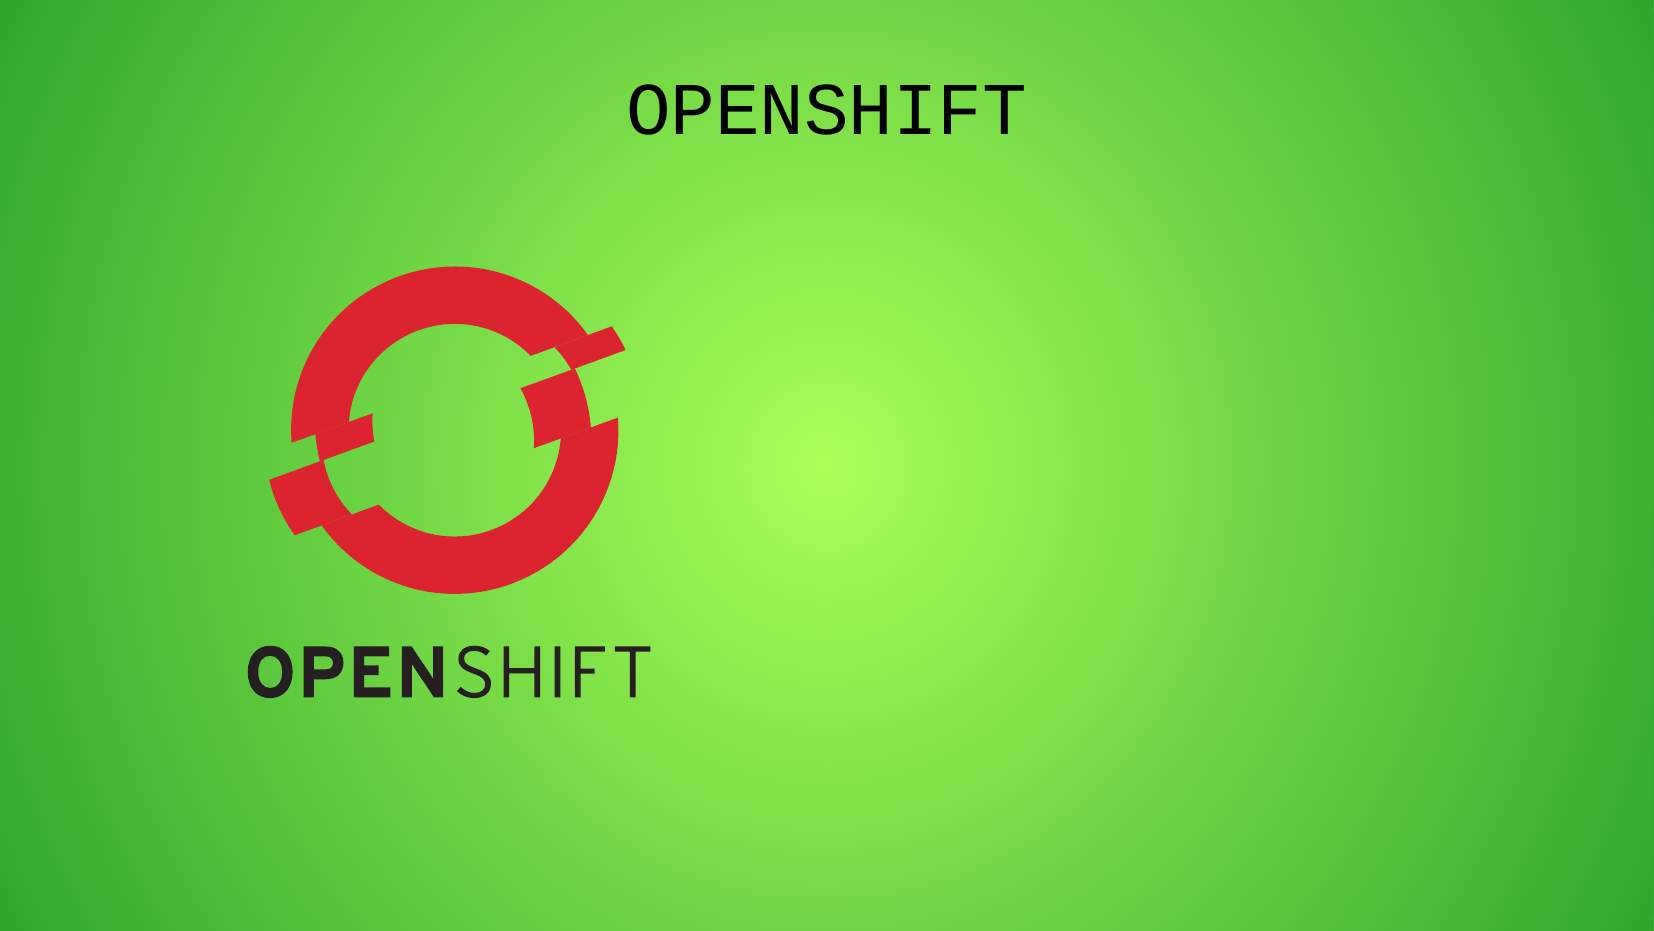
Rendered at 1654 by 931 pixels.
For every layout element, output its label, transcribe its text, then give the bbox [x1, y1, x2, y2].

title OPENSHIFT [82, 37, 1571, 193]
picture [175, 217, 716, 758]
